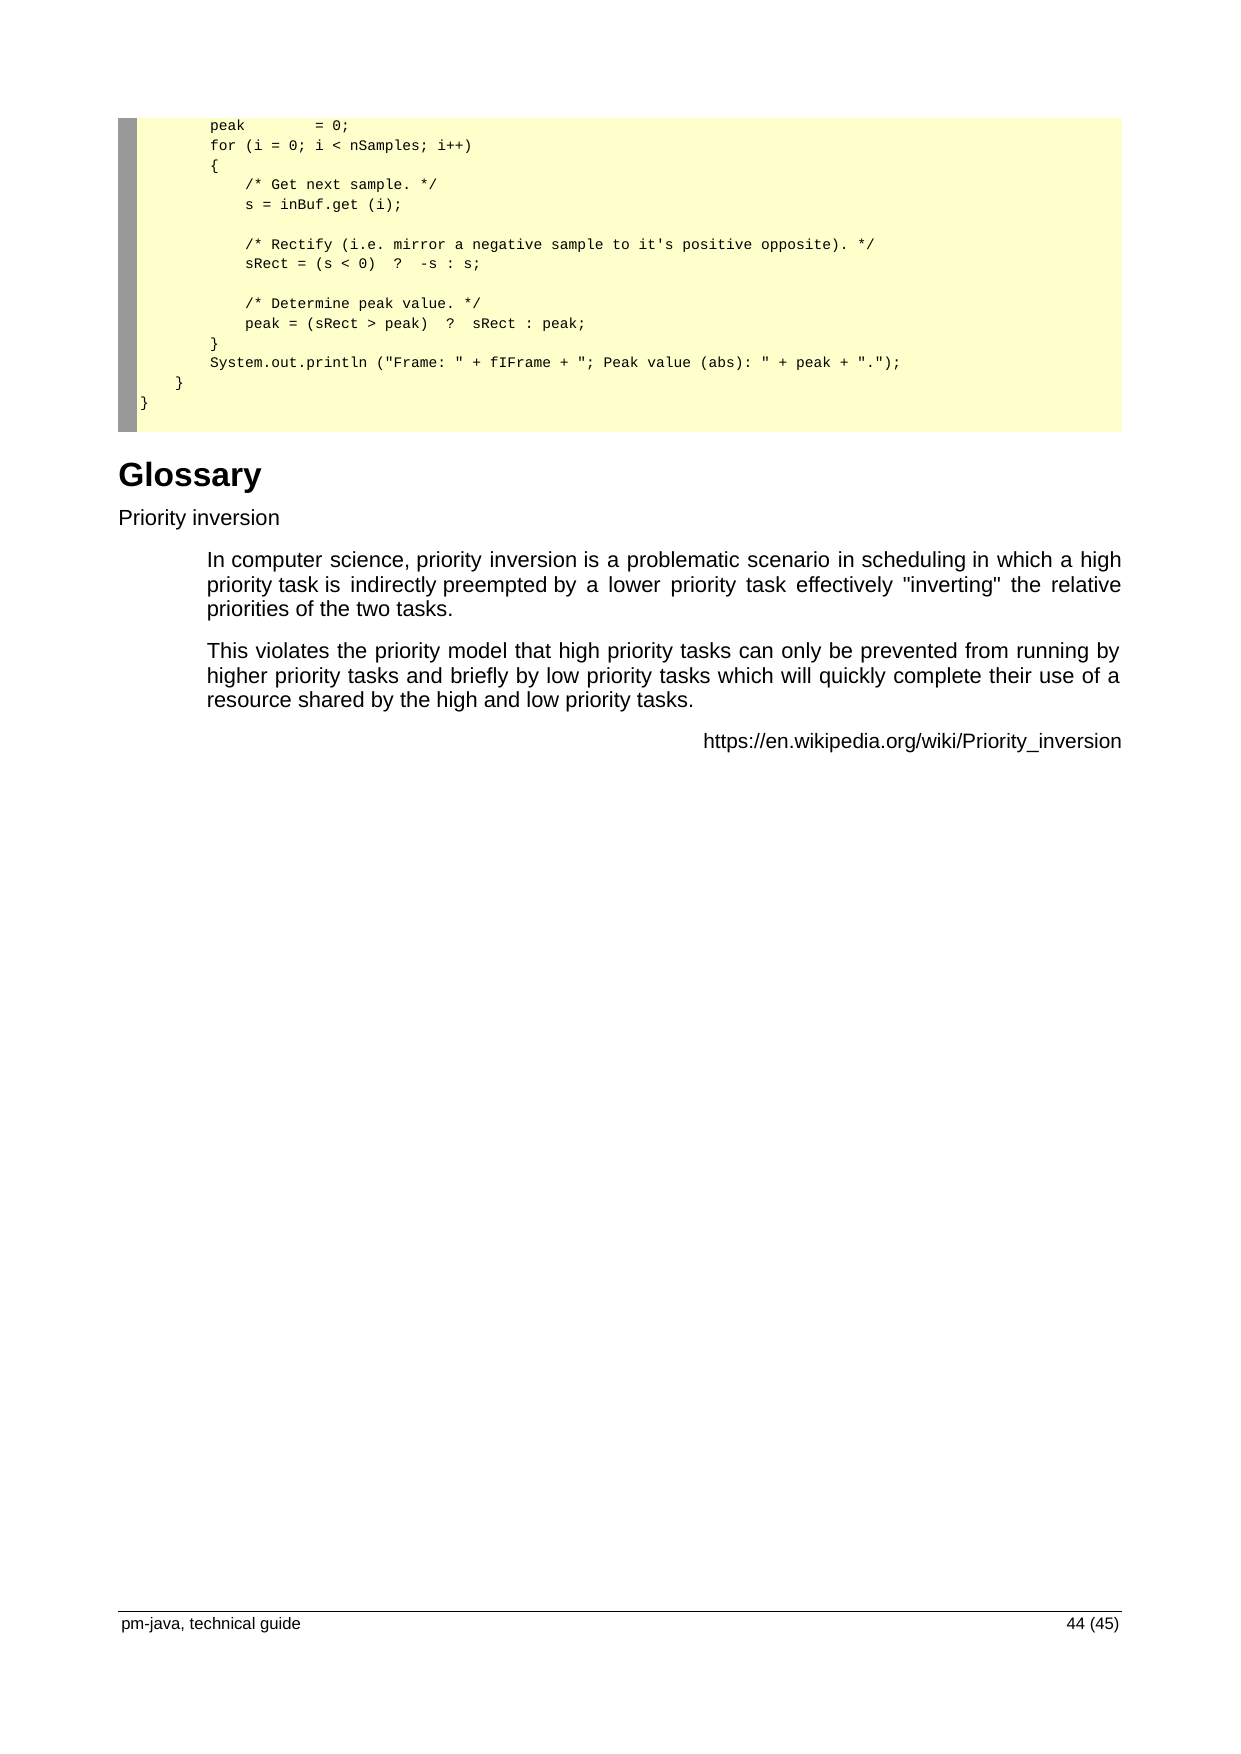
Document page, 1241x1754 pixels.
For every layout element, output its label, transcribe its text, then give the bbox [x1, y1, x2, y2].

text In computer science, priority inversion is a problematic scenario in scheduling in which a high priority task is indirectly preempted by a lower priority task effectively "inverting" the relative priorities of the two tasks. [207, 548, 1122, 621]
list s = inBuf.get (i); [137, 197, 1122, 214]
subtitle Glossary [118, 456, 1122, 493]
list } [137, 375, 1122, 392]
list peak = 0; [137, 118, 1122, 135]
list } [137, 336, 1122, 352]
list peak = (sRect > peak) ? sRect : peak; [137, 316, 1122, 333]
text Priority inversion [118, 506, 1122, 530]
list /* Get next sample. */ [137, 177, 1122, 194]
list /* Rectify (i.e. mirror a negative sample to it's positive opposite). */ [137, 237, 1122, 253]
list System.out.println ("Frame: " + fIFrame + "; Peak value (abs): " + peak + "."); [137, 356, 1122, 372]
list sRect = (s < 0) ? -s : s; [137, 257, 1122, 273]
list for (i = 0; i < nSamples; i++) [137, 138, 1122, 154]
list /* Determine peak value. */ [137, 296, 1122, 313]
list { [137, 158, 1122, 174]
list } [137, 395, 1122, 412]
text https://en.wikipedia.org/wiki/Priority_inversion [118, 730, 1122, 753]
text This violates the priority model that high priority tasks can only be prevented from running by higher priority tasks and briefly by low priority tasks which will quickly complete their use of a resource shared by the high and low priority tasks. [207, 639, 1122, 712]
